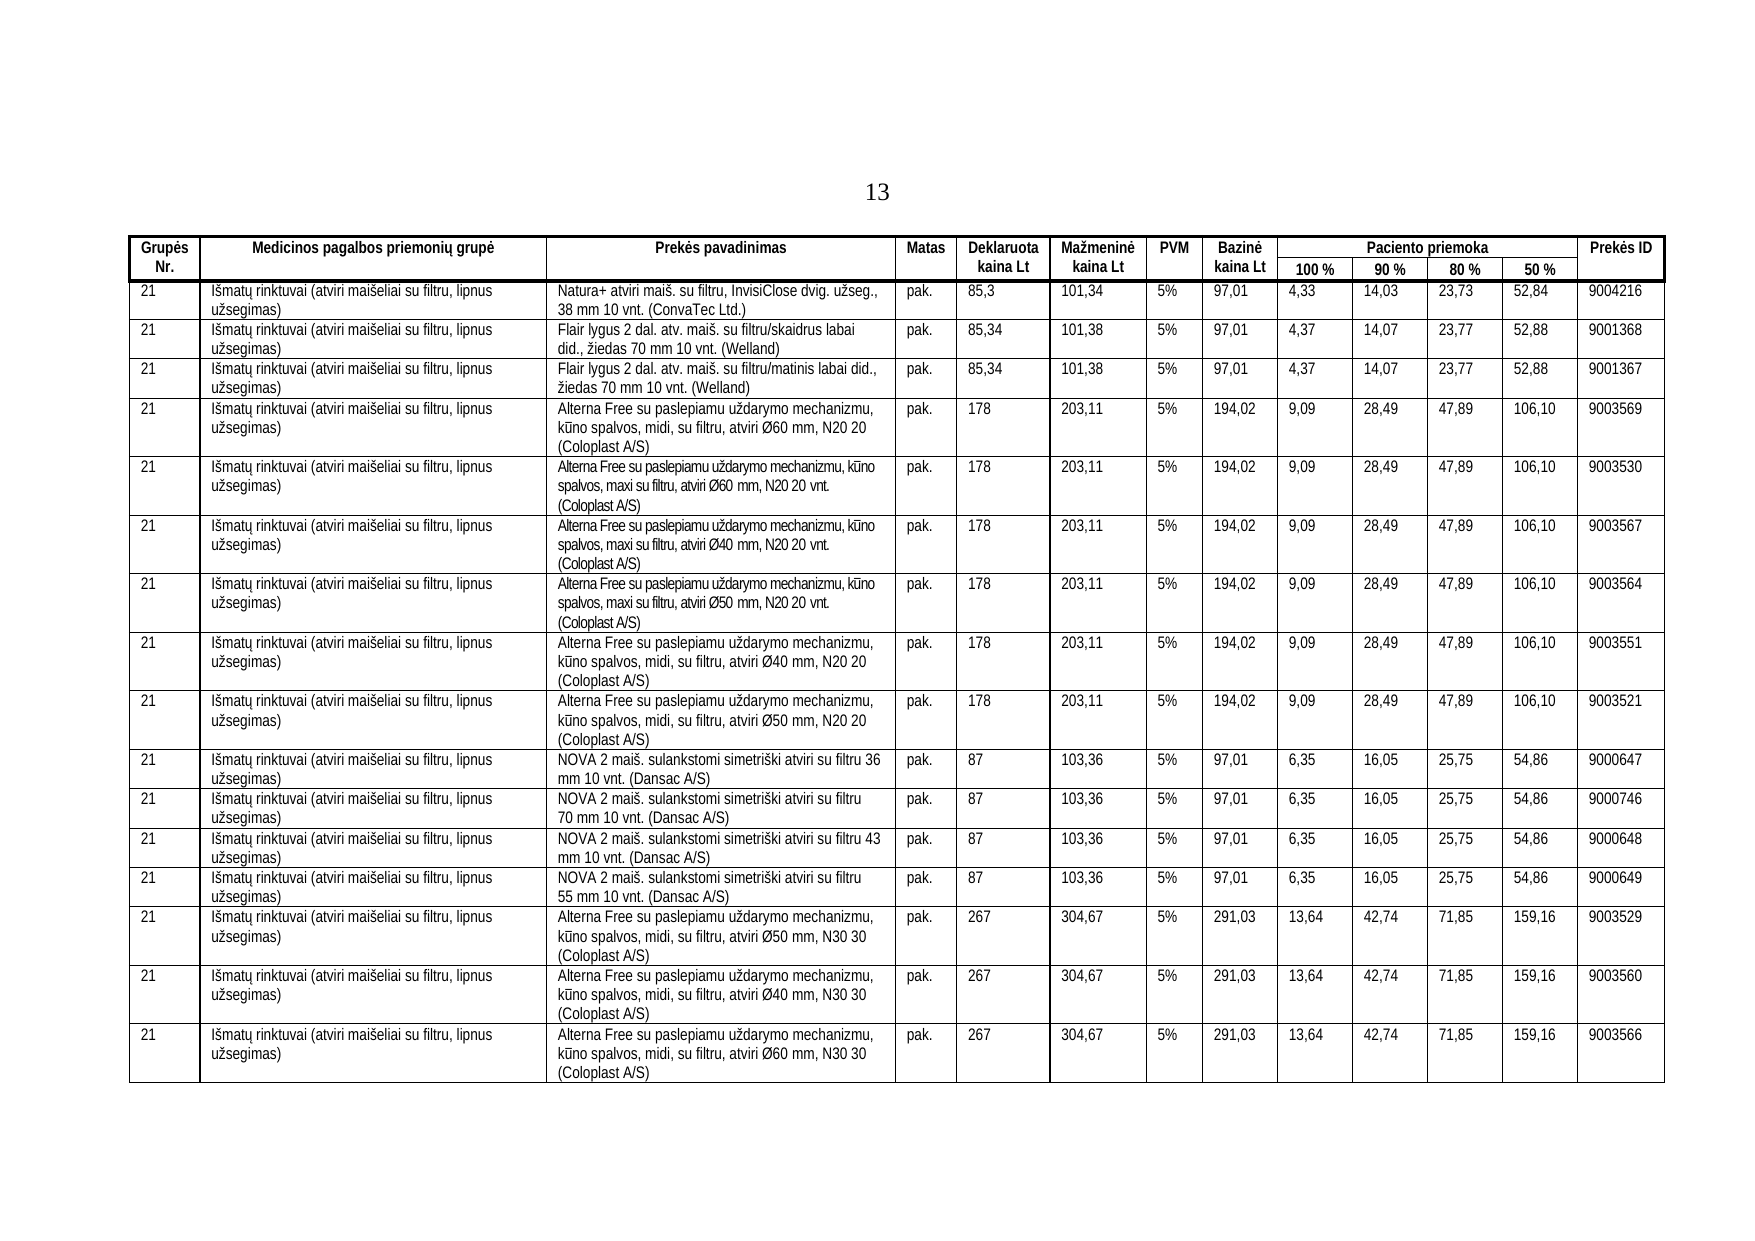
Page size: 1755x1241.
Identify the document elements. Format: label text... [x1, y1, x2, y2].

table_cell Alterna Free su paslepiamu uždarymo mechanizmu, kūno spalvos, midi, su filtru, atviri Ø50 mm, N30 30 (Coloplast A/S) [547, 907, 895, 965]
table_cell pak. [896, 966, 956, 1023]
table_cell 4,33 [1278, 283, 1352, 319]
table_cell 9003567 [1578, 516, 1664, 573]
table_cell 71,85 [1428, 907, 1502, 965]
table_cell Natura+ atviri maiš. su filtru, InvisiClose dvig. užseg., 38 mm 10 vnt. (ConvaTec Ltd.) [547, 283, 895, 319]
table_cell Alterna Free su paslepiamu uždarymo mechanizmu, kūno spalvos, midi, su filtru, atviri Ø40 mm, N20 20 (Coloplast A/S) [547, 633, 895, 690]
table_cell 9003560 [1578, 966, 1664, 1023]
table_cell 101,38 [1051, 320, 1146, 358]
table_cell 97,01 [1203, 750, 1277, 788]
table_cell pak. [896, 516, 956, 573]
table_cell 14,07 [1353, 320, 1427, 358]
table_cell NOVA 2 maiš. sulankstomi simetriški atviri su filtru 70 mm 10 vnt. (Dansac A/S) [547, 789, 895, 827]
table_cell Alterna Free su paslepiamu uždarymo mechanizmu, kūno spalvos, maxi su filtru, atviri Ø60 mm, N20 20 vnt. (Coloplast A/S) [547, 457, 895, 514]
table_cell 5% [1147, 789, 1202, 827]
table_cell 21 [130, 457, 199, 514]
table_cell pak. [896, 750, 956, 788]
table_cell 47,89 [1428, 516, 1502, 573]
table_cell Išmatų rinktuvai (atviri maišeliai su filtru, lipnus užsegimas) [201, 750, 546, 788]
table_cell 25,75 [1428, 750, 1502, 788]
table_cell 9,09 [1278, 457, 1352, 514]
table_cell 103,36 [1051, 868, 1146, 906]
table_cell 178 [957, 457, 1049, 514]
table_cell Alterna Free su paslepiamu uždarymo mechanizmu, kūno spalvos, midi, su filtru, atviri Ø40 mm, N30 30 (Coloplast A/S) [547, 966, 895, 1023]
table_cell 54,86 [1503, 829, 1577, 867]
table_cell 9001367 [1578, 359, 1664, 397]
table_cell 291,03 [1203, 1024, 1277, 1082]
table_cell 9003529 [1578, 907, 1664, 965]
table_cell 5% [1147, 829, 1202, 867]
table_cell 87 [957, 868, 1049, 906]
table_cell 97,01 [1203, 320, 1277, 358]
table_cell 5% [1147, 399, 1202, 456]
table_cell pak. [896, 868, 956, 906]
table_cell 21 [130, 320, 199, 358]
table_cell 5% [1147, 457, 1202, 514]
table_cell 23,77 [1428, 359, 1502, 397]
table_cell Alterna Free su paslepiamu uždarymo mechanizmu, kūno spalvos, maxi su filtru, atviri Ø50 mm, N20 20 vnt. (Coloplast A/S) [547, 574, 895, 632]
table_cell 5% [1147, 283, 1202, 319]
table_header PVM [1147, 238, 1202, 279]
table_cell 103,36 [1051, 829, 1146, 867]
table_cell 159,16 [1503, 1024, 1577, 1082]
table_cell 304,67 [1051, 907, 1146, 965]
table_cell 13,64 [1278, 966, 1352, 1023]
table_cell 54,86 [1503, 868, 1577, 906]
table_cell 5% [1147, 691, 1202, 749]
table_cell 203,11 [1051, 691, 1146, 749]
table_cell 9,09 [1278, 516, 1352, 573]
table_cell pak. [896, 1024, 956, 1082]
table_header Mažmeninė kaina Lt [1051, 238, 1146, 279]
table_cell 267 [957, 966, 1049, 1023]
table_cell Išmatų rinktuvai (atviri maišeliai su filtru, lipnus užsegimas) [201, 966, 546, 1023]
table_cell 9,09 [1278, 691, 1352, 749]
table_cell 25,75 [1428, 829, 1502, 867]
table_cell 9003551 [1578, 633, 1664, 690]
table_cell 106,10 [1503, 574, 1577, 632]
table_cell 291,03 [1203, 907, 1277, 965]
table_header Prekės ID [1578, 238, 1663, 279]
table_cell 42,74 [1353, 1024, 1427, 1082]
table_cell 87 [957, 789, 1049, 827]
table_cell 9004216 [1578, 283, 1664, 319]
table_cell 106,10 [1503, 691, 1577, 749]
table_cell pak. [896, 829, 956, 867]
table_cell 9,09 [1278, 574, 1352, 632]
table_cell 52,88 [1503, 320, 1577, 358]
table_header Medicinos pagalbos priemonių grupė [201, 238, 546, 279]
table_cell 9001368 [1578, 320, 1664, 358]
table_cell 87 [957, 829, 1049, 867]
table_cell 178 [957, 633, 1049, 690]
table_cell 21 [130, 789, 199, 827]
table_cell pak. [896, 399, 956, 456]
table_cell 14,07 [1353, 359, 1427, 397]
table_cell 194,02 [1203, 691, 1277, 749]
table_cell 194,02 [1203, 399, 1277, 456]
table_cell 159,16 [1503, 907, 1577, 965]
table_cell 25,75 [1428, 868, 1502, 906]
table_cell 28,49 [1353, 457, 1427, 514]
table_cell Išmatų rinktuvai (atviri maišeliai su filtru, lipnus užsegimas) [201, 691, 546, 749]
table_cell Išmatų rinktuvai (atviri maišeliai su filtru, lipnus užsegimas) [201, 907, 546, 965]
table_cell pak. [896, 691, 956, 749]
table_cell 106,10 [1503, 457, 1577, 514]
table_cell 4,37 [1278, 359, 1352, 397]
table_cell 9003566 [1578, 1024, 1664, 1082]
table_cell Išmatų rinktuvai (atviri maišeliai su filtru, lipnus užsegimas) [201, 399, 546, 456]
table_cell Išmatų rinktuvai (atviri maišeliai su filtru, lipnus užsegimas) [201, 359, 546, 397]
table_cell 100 % [1278, 258, 1352, 279]
table_cell Išmatų rinktuvai (atviri maišeliai su filtru, lipnus užsegimas) [201, 574, 546, 632]
table_cell pak. [896, 789, 956, 827]
table_cell 16,05 [1353, 829, 1427, 867]
table_cell 47,89 [1428, 691, 1502, 749]
table_cell 21 [130, 829, 199, 867]
table_cell 159,16 [1503, 966, 1577, 1023]
table_cell Alterna Free su paslepiamu uždarymo mechanizmu, kūno spalvos, maxi su filtru, atviri Ø40 mm, N20 20 vnt. (Coloplast A/S) [547, 516, 895, 573]
table_cell Išmatų rinktuvai (atviri maišeliai su filtru, lipnus užsegimas) [201, 1024, 546, 1082]
table_cell pak. [896, 907, 956, 965]
table_cell 304,67 [1051, 1024, 1146, 1082]
table_cell 5% [1147, 750, 1202, 788]
table_cell 9003530 [1578, 457, 1664, 514]
table_cell pak. [896, 574, 956, 632]
table_cell 85,34 [957, 320, 1049, 358]
table_cell 85,34 [957, 359, 1049, 397]
table_cell 194,02 [1203, 516, 1277, 573]
table_cell Flair lygus 2 dal. atv. maiš. su filtru/skaidrus labai did., žiedas 70 mm 10 vnt. (Welland) [547, 320, 895, 358]
table_cell 6,35 [1278, 789, 1352, 827]
table_cell Išmatų rinktuvai (atviri maišeliai su filtru, lipnus užsegimas) [201, 516, 546, 573]
table_cell 5% [1147, 868, 1202, 906]
table_cell 23,77 [1428, 320, 1502, 358]
table_cell Išmatų rinktuvai (atviri maišeliai su filtru, lipnus užsegimas) [201, 789, 546, 827]
table_cell 71,85 [1428, 966, 1502, 1023]
table_cell 21 [130, 399, 199, 456]
table_cell 28,49 [1353, 399, 1427, 456]
table_cell 47,89 [1428, 399, 1502, 456]
table_cell 80 % [1428, 258, 1502, 279]
table_cell 97,01 [1203, 829, 1277, 867]
table_cell 178 [957, 516, 1049, 573]
table_cell 6,35 [1278, 750, 1352, 788]
table_cell 194,02 [1203, 633, 1277, 690]
table_cell 9003521 [1578, 691, 1664, 749]
table_cell 14,03 [1353, 283, 1427, 319]
table_header Grupės Nr. [131, 238, 199, 279]
table_cell 203,11 [1051, 457, 1146, 514]
table_cell 194,02 [1203, 574, 1277, 632]
table_cell 9003569 [1578, 399, 1664, 456]
table_cell 54,86 [1503, 789, 1577, 827]
table_cell 203,11 [1051, 516, 1146, 573]
table_cell 21 [130, 966, 199, 1023]
table_cell 5% [1147, 359, 1202, 397]
table_cell 9,09 [1278, 399, 1352, 456]
table_cell 9000648 [1578, 829, 1664, 867]
table_cell 6,35 [1278, 868, 1352, 906]
table_cell NOVA 2 maiš. sulankstomi simetriški atviri su filtru 43 mm 10 vnt. (Dansac A/S) [547, 829, 895, 867]
table_cell 47,89 [1428, 457, 1502, 514]
table_cell 28,49 [1353, 574, 1427, 632]
table_cell 5% [1147, 966, 1202, 1023]
table_cell 23,73 [1428, 283, 1502, 319]
table_cell 9000746 [1578, 789, 1664, 827]
table_cell 97,01 [1203, 283, 1277, 319]
table_cell 291,03 [1203, 966, 1277, 1023]
table_cell 47,89 [1428, 633, 1502, 690]
table_header Bazinė kaina Lt [1203, 238, 1277, 279]
table_cell 5% [1147, 574, 1202, 632]
table_cell 106,10 [1503, 399, 1577, 456]
table_cell 25,75 [1428, 789, 1502, 827]
table_cell 101,34 [1051, 283, 1146, 319]
table_cell 97,01 [1203, 359, 1277, 397]
table_cell pak. [896, 359, 956, 397]
table_cell pak. [896, 283, 956, 319]
table_header Prekės pavadinimas [547, 238, 895, 279]
table_cell Išmatų rinktuvai (atviri maišeliai su filtru, lipnus užsegimas) [201, 457, 546, 514]
table_cell 9000647 [1578, 750, 1664, 788]
table_cell 21 [130, 868, 199, 906]
table_cell 97,01 [1203, 789, 1277, 827]
table_cell 267 [957, 1024, 1049, 1082]
table_cell 47,89 [1428, 574, 1502, 632]
table_cell NOVA 2 maiš. sulankstomi simetriški atviri su filtru 36 mm 10 vnt. (Dansac A/S) [547, 750, 895, 788]
table_cell 178 [957, 574, 1049, 632]
table_cell 5% [1147, 633, 1202, 690]
table_cell Išmatų rinktuvai (atviri maišeliai su filtru, lipnus užsegimas) [201, 868, 546, 906]
table_cell 54,86 [1503, 750, 1577, 788]
table_cell 203,11 [1051, 399, 1146, 456]
table_cell Alterna Free su paslepiamu uždarymo mechanizmu, kūno spalvos, midi, su filtru, atviri Ø60 mm, N20 20 (Coloplast A/S) [547, 399, 895, 456]
table_cell 50 % [1503, 258, 1577, 279]
table_cell 21 [130, 691, 199, 749]
table_cell 103,36 [1051, 789, 1146, 827]
table_cell 16,05 [1353, 789, 1427, 827]
table_cell 13,64 [1278, 1024, 1352, 1082]
table_cell 21 [130, 359, 199, 397]
table_cell 267 [957, 907, 1049, 965]
table_cell 194,02 [1203, 457, 1277, 514]
table_cell Alterna Free su paslepiamu uždarymo mechanizmu, kūno spalvos, midi, su filtru, atviri Ø50 mm, N20 20 (Coloplast A/S) [547, 691, 895, 749]
table_cell 21 [130, 574, 199, 632]
table_cell 9000649 [1578, 868, 1664, 906]
table_header Deklaruota kaina Lt [957, 238, 1049, 279]
table_cell 52,84 [1503, 283, 1577, 319]
table_header Paciento priemoka [1278, 238, 1577, 257]
table_cell 42,74 [1353, 966, 1427, 1023]
table_cell 5% [1147, 1024, 1202, 1082]
table_cell Flair lygus 2 dal. atv. maiš. su filtru/matinis labai did., žiedas 70 mm 10 vnt. (Welland) [547, 359, 895, 397]
table_cell Išmatų rinktuvai (atviri maišeliai su filtru, lipnus užsegimas) [201, 320, 546, 358]
table_cell 101,38 [1051, 359, 1146, 397]
table_cell 203,11 [1051, 574, 1146, 632]
table_cell 4,37 [1278, 320, 1352, 358]
table_cell 9003564 [1578, 574, 1664, 632]
table_cell 28,49 [1353, 516, 1427, 573]
table_cell pak. [896, 633, 956, 690]
table_cell Alterna Free su paslepiamu uždarymo mechanizmu, kūno spalvos, midi, su filtru, atviri Ø60 mm, N30 30 (Coloplast A/S) [547, 1024, 895, 1082]
table_cell 28,49 [1353, 633, 1427, 690]
table_cell 21 [130, 1024, 199, 1082]
table_cell 97,01 [1203, 868, 1277, 906]
table_cell 178 [957, 399, 1049, 456]
table_cell 21 [130, 283, 199, 319]
table_cell pak. [896, 320, 956, 358]
table_cell 21 [130, 516, 199, 573]
table_cell 178 [957, 691, 1049, 749]
table_cell 71,85 [1428, 1024, 1502, 1082]
table_cell 52,88 [1503, 359, 1577, 397]
table_cell 13,64 [1278, 907, 1352, 965]
table_cell 21 [130, 750, 199, 788]
table_cell 5% [1147, 516, 1202, 573]
table_cell 203,11 [1051, 633, 1146, 690]
table_cell 21 [130, 633, 199, 690]
table_cell 90 % [1353, 258, 1427, 279]
table_cell 16,05 [1353, 868, 1427, 906]
table_cell 5% [1147, 320, 1202, 358]
table_cell Išmatų rinktuvai (atviri maišeliai su filtru, lipnus užsegimas) [201, 633, 546, 690]
table_cell 6,35 [1278, 829, 1352, 867]
table_cell 5% [1147, 907, 1202, 965]
table_cell 106,10 [1503, 633, 1577, 690]
table_cell 87 [957, 750, 1049, 788]
table_cell 106,10 [1503, 516, 1577, 573]
table_cell 42,74 [1353, 907, 1427, 965]
table_cell 304,67 [1051, 966, 1146, 1023]
table_cell Išmatų rinktuvai (atviri maišeliai su filtru, lipnus užsegimas) [201, 283, 546, 319]
table_header Matas [896, 238, 956, 279]
table_cell 103,36 [1051, 750, 1146, 788]
table_cell Išmatų rinktuvai (atviri maišeliai su filtru, lipnus užsegimas) [201, 829, 546, 867]
table_cell pak. [896, 457, 956, 514]
table_cell 16,05 [1353, 750, 1427, 788]
table_cell 21 [130, 907, 199, 965]
table_cell 28,49 [1353, 691, 1427, 749]
table_cell NOVA 2 maiš. sulankstomi simetriški atviri su filtru 55 mm 10 vnt. (Dansac A/S) [547, 868, 895, 906]
table_cell 9,09 [1278, 633, 1352, 690]
table_cell 85,3 [957, 283, 1049, 319]
